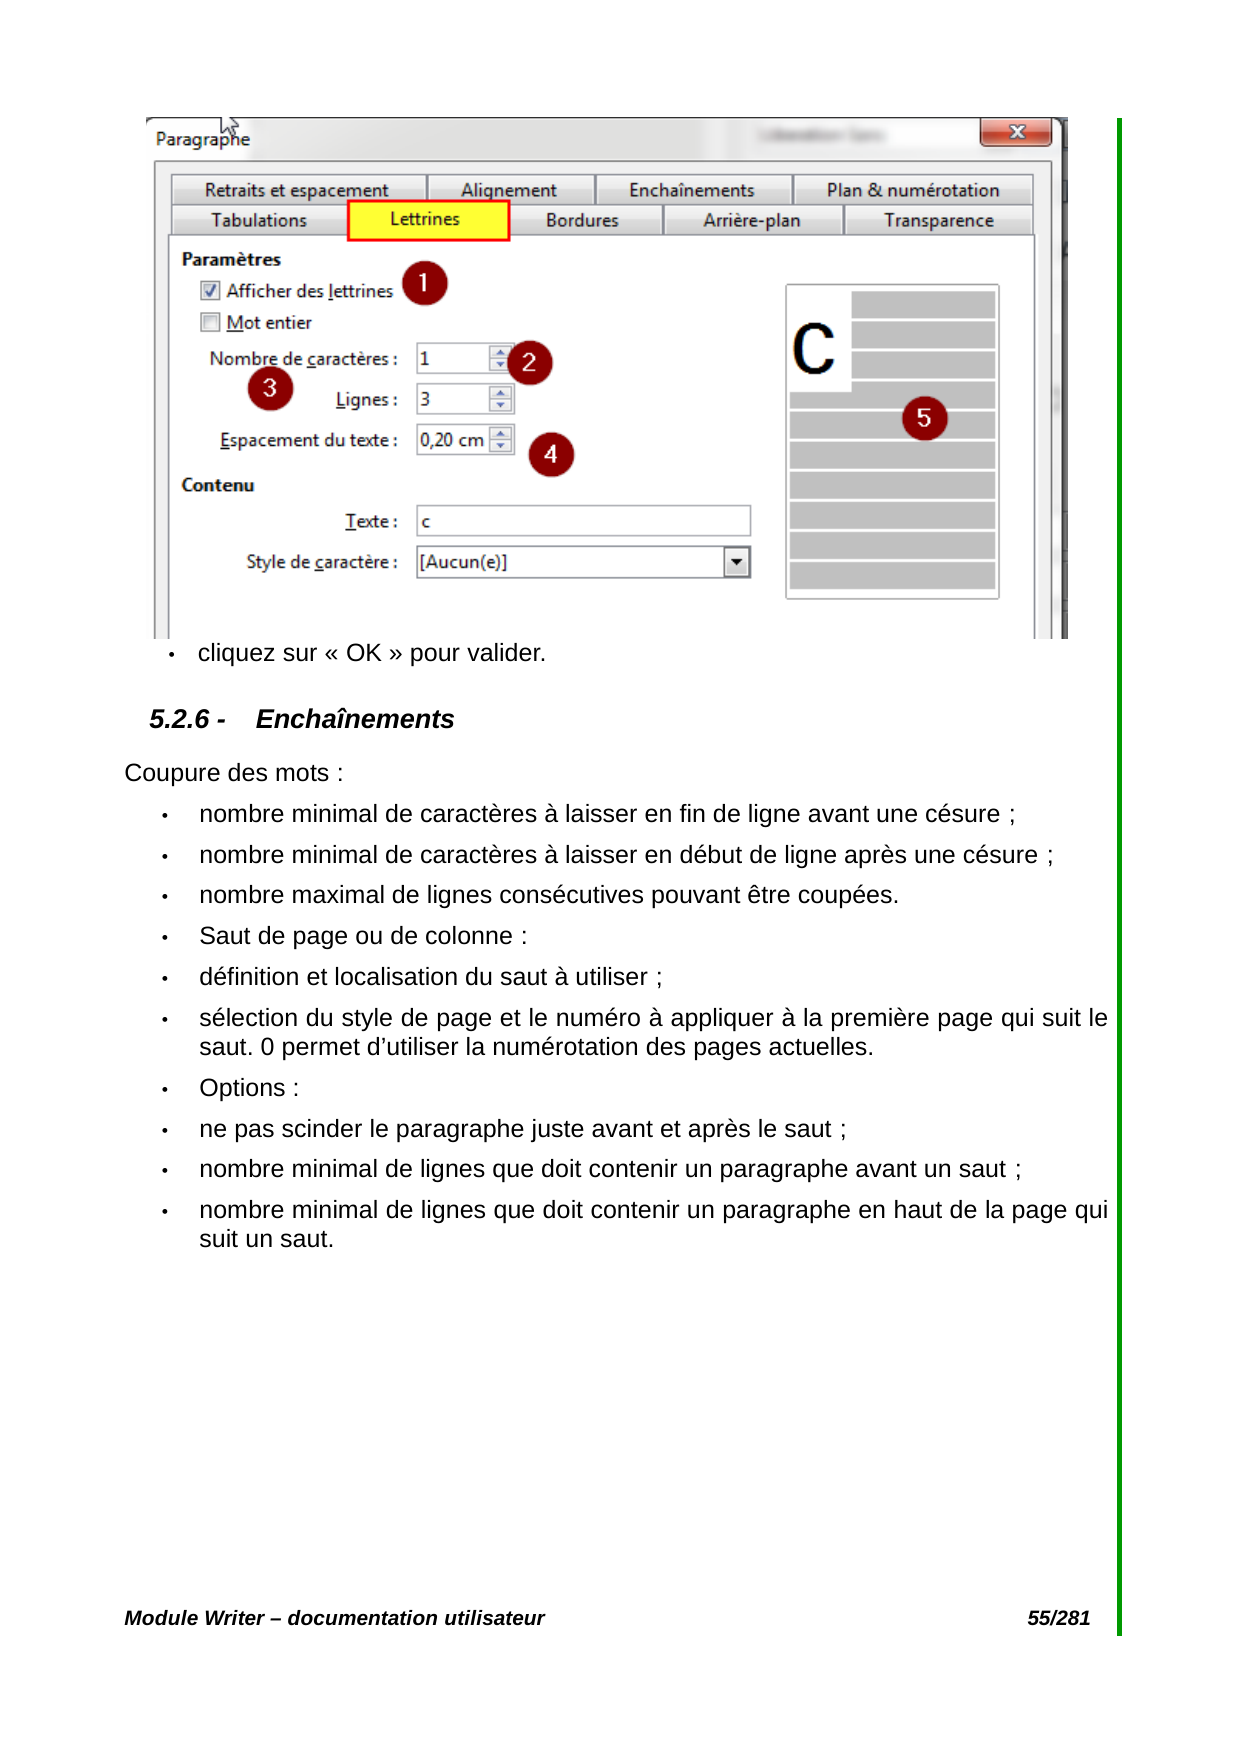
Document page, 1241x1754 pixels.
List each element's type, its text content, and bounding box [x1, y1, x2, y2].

list nombre minimal de caractères à laisser en début de ligne après une césure ; [162, 839, 1111, 868]
list Saut de page ou de colonne : [162, 921, 1111, 950]
list définition et localisation du saut à utiliser ; [162, 962, 1111, 991]
list Options : [162, 1073, 1111, 1102]
subtitle Enchaînements [149, 703, 1111, 734]
list nombre minimal de lignes que doit contenir un paragraphe avant un saut ; [162, 1154, 1111, 1183]
list cliquez sur « OK » pour valider. [168, 639, 1111, 667]
list nombre maximal de lignes consécutives pouvant être coupées. [162, 880, 1111, 909]
list ne pas scinder le paragraphe juste avant et après le saut ; [162, 1113, 1111, 1143]
list nombre minimal de lignes que doit contenir un paragraphe en haut de la page qui suit un saut. [162, 1195, 1111, 1253]
list nombre minimal de caractères à laisser en fin de ligne avant une césure ; [162, 799, 1111, 828]
text Coupure des mots : [124, 758, 1111, 787]
picture [146, 117, 1068, 639]
list sélection du style de page et le numéro à appliquer à la première page qui suit le saut. 0 permet d’utiliser la numérotation des pages actuelles. [162, 1003, 1111, 1061]
